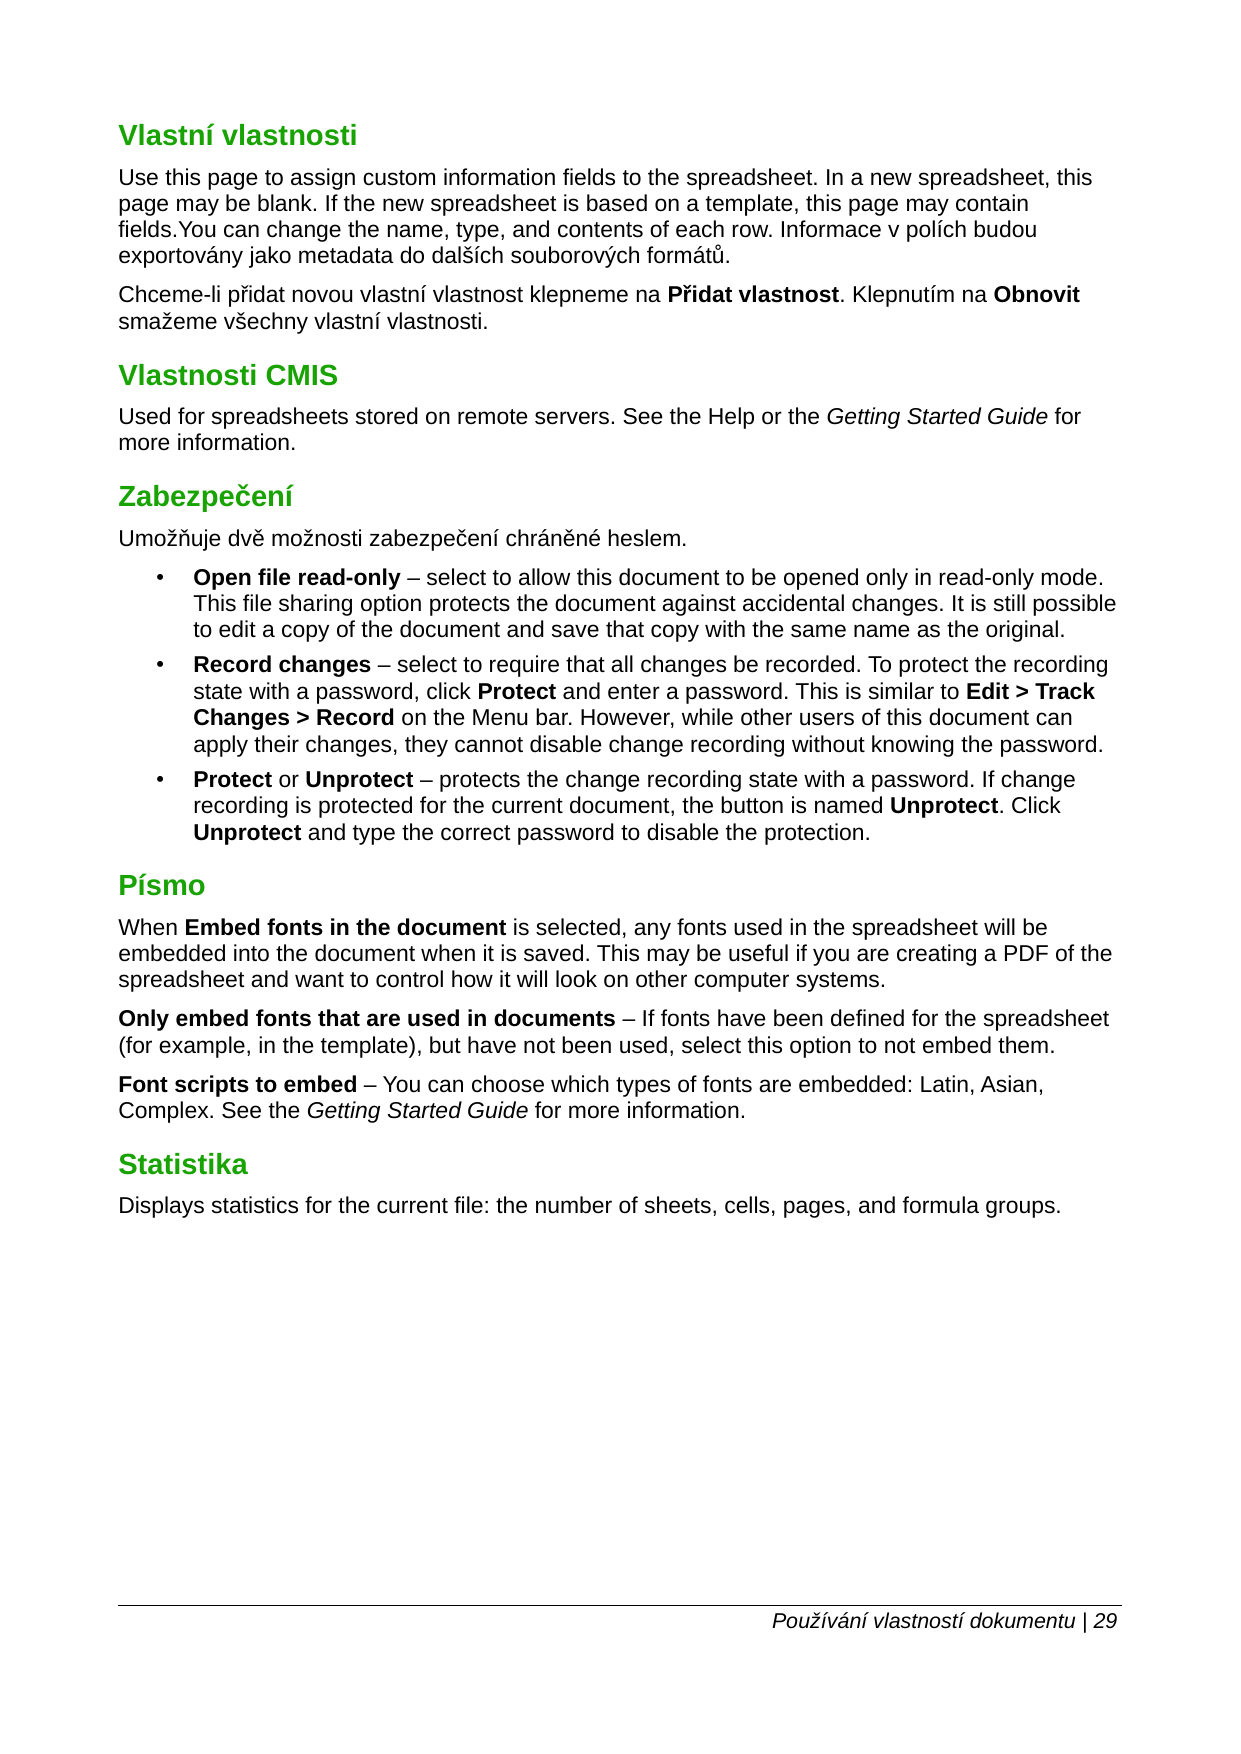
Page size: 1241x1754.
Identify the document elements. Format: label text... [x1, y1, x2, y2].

subtitle Zabezpečení [118, 479, 1122, 513]
list Umožňuje dvě možnosti zabezpečení chráněné heslem. [118, 525, 1122, 551]
subtitle Vlastní vlastnosti [118, 118, 1122, 152]
text Chceme-li přidat novou vlastní vlastnost klepneme na Přidat vlastnost. Klepnutím na Obnovit smažeme všechny vlastní vlastnosti. [118, 281, 1122, 334]
text Used for spreadsheets stored on remote servers. See the Help or the Getting Started Guide for more information. [118, 403, 1122, 456]
text Font scripts to embed – You can choose which types of fonts are embedded: Latin, Asian, Complex. See the Getting Started Guide for more information. [118, 1071, 1122, 1123]
subtitle Vlastnosti CMIS [118, 358, 1122, 391]
text Displays statistics for the current file: the number of sheets, cells, pages, and formula groups. [118, 1192, 1122, 1218]
text Use this page to assign custom information fields to the spreadsheet. In a new spreadsheet, this page may be blank. If the new spreadsheet is based on a template, this page may contain fields.You can change the name, type, and contents of each row. Informace v polích budou exportovány jako metadata do dalších souborových formátů. [118, 163, 1122, 269]
text When Embed fonts in the document is selected, any fonts used in the spreadsheet will be embedded into the document when it is saved. This may be useful if you are creating a PDF of the spreadsheet and want to control how it will look on other computer systems. [118, 914, 1122, 993]
list Protect or Unprotect – protects the change recording state with a password. If change recording is protected for the current document, the button is named Unprotect. Click Unprotect and type the correct password to disable the protection. [156, 766, 1122, 845]
subtitle Statistika [118, 1147, 1122, 1180]
text Only embed fonts that are used in documents – If fonts have been defined for the spreadsheet (for example, in the template), but have not been used, select this option to not embed them. [118, 1005, 1122, 1058]
list Record changes – select to require that all changes be recorded. To protect the recording state with a password, click Protect and enter a password. This is similar to Edit > Track Changes > Record on the Menu bar. However, while other users of this document can apply their changes, they cannot disable change recording without knowing the password. [156, 651, 1122, 757]
subtitle Písmo [118, 868, 1122, 902]
list Open file read-only – select to allow this document to be opened only in read-only mode. This file sharing option protects the document against accidental changes. It is still possible to edit a copy of the document and save that copy with the same name as the original. [156, 563, 1122, 643]
